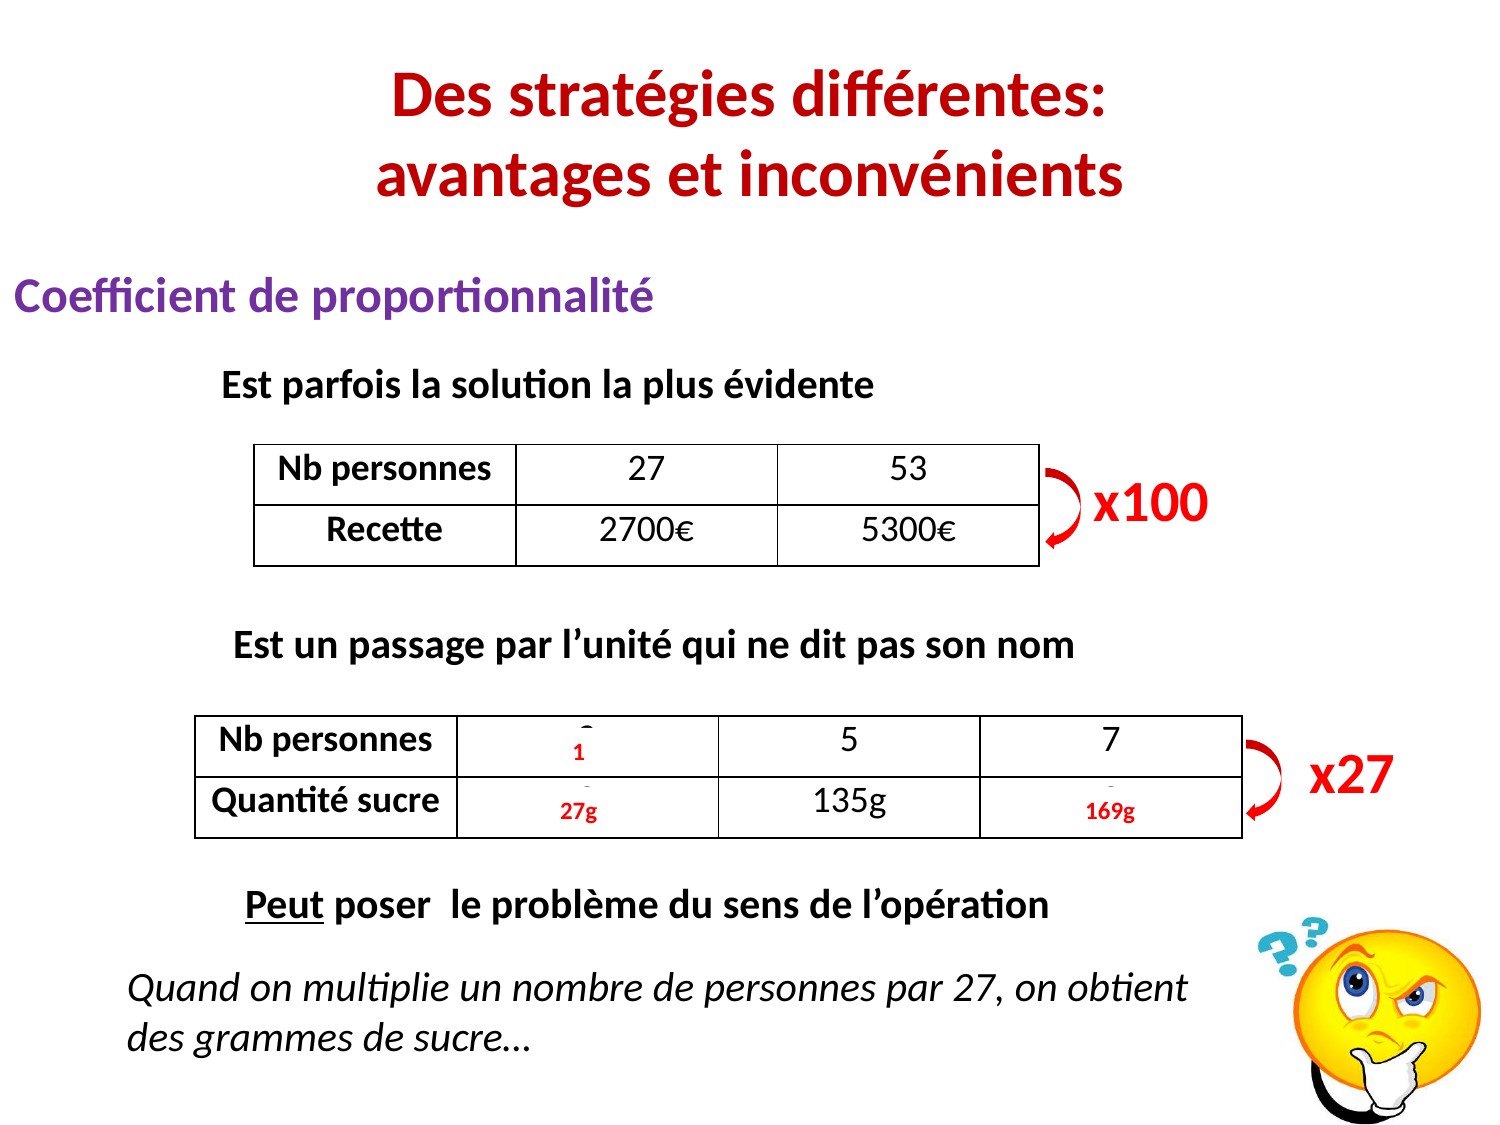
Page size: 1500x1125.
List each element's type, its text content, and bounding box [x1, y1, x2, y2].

text_box Coefficient de proportionnalité [0, 255, 680, 331]
table_cell 2700€ [517, 506, 777, 565]
table_header ? [458, 717, 718, 776]
table_cell 5300€ [778, 506, 1038, 565]
table_header 7 [981, 717, 1241, 776]
table_cell Quantité sucre [196, 778, 456, 837]
table_header 5 [719, 717, 979, 776]
text_box Est un passage par l’unité qui ne dit pas son nom [218, 609, 1353, 675]
text_box [1045, 467, 1068, 485]
table_cell Recette [255, 506, 515, 565]
text_box Est parfois la solution la plus évidente [206, 349, 1341, 415]
text_box x100 [1068, 456, 1235, 542]
text_box 1 [466, 727, 691, 773]
text_box Quand on multiplie un nombre de personnes par 27, on obtient des grammes de sucre… [112, 952, 1247, 1068]
picture [1257, 916, 1482, 1125]
table_header 53 [778, 445, 1038, 504]
table_header Nb personnes [255, 445, 515, 504]
table_header 27 [517, 445, 777, 504]
text_box [1246, 739, 1269, 757]
text_box 169g [997, 786, 1223, 832]
text_box x27 [1269, 727, 1435, 813]
text_box [1246, 800, 1269, 822]
table_header Nb personnes [196, 717, 456, 776]
text_box [1045, 529, 1068, 550]
text_box Peut poser le problème du sens de l’opération [230, 869, 1365, 935]
table_cell ? [458, 778, 718, 837]
text_box Des stratégies différentes: avantages et inconvénients [41, 42, 1459, 218]
table_cell 135g [719, 778, 979, 837]
text_box 27g [466, 786, 691, 832]
table_cell ? [981, 778, 1241, 837]
